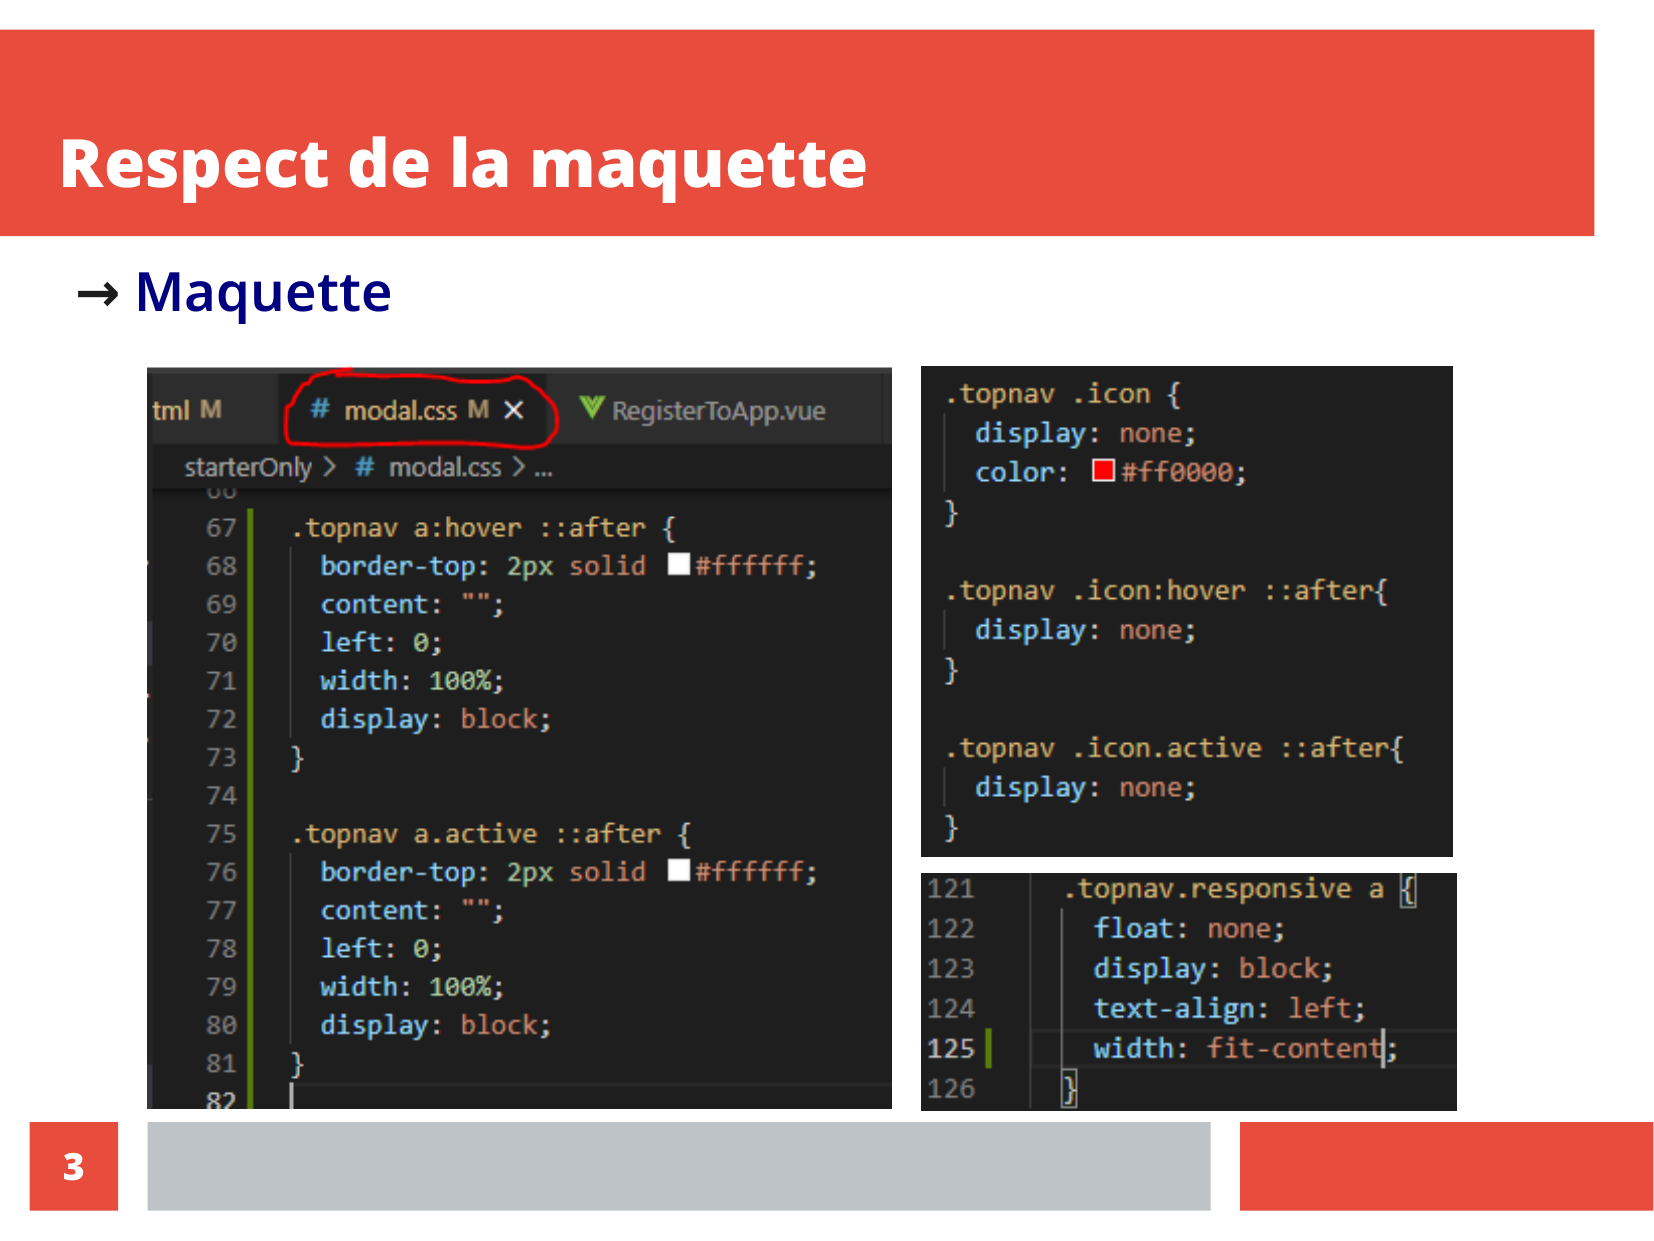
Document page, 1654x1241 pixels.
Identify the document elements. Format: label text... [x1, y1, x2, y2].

list → Maquette [59, 253, 1565, 1016]
picture [921, 873, 1457, 1111]
picture [921, 366, 1453, 857]
picture [147, 1016, 892, 1109]
title Respect de la maquette [59, 59, 1595, 207]
